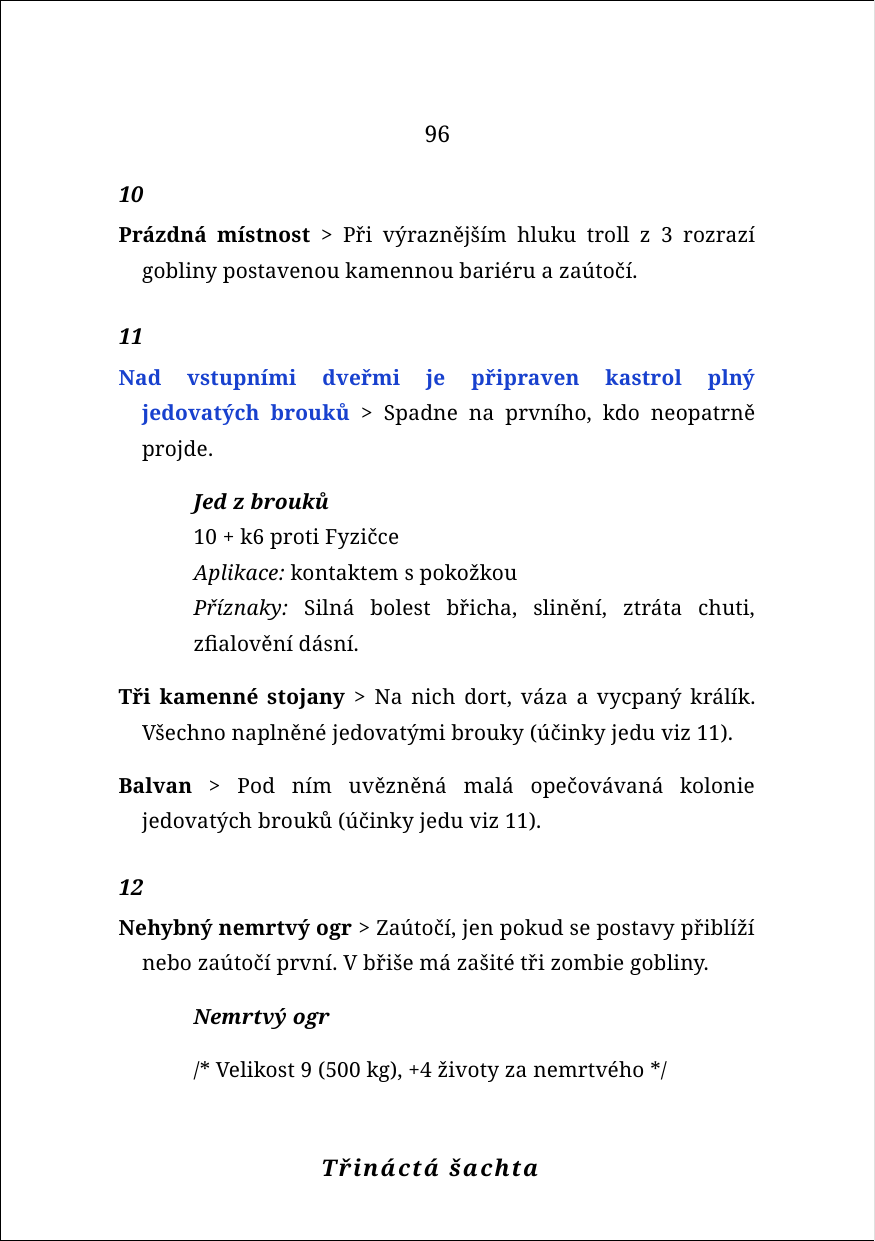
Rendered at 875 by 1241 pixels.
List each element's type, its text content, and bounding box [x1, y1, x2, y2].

text Balvan > Pod ním uvězněná malá opečovávaná kolonie jedovatých brouků (účinky jedu viz 11). [118, 771, 756, 835]
list Nemrtvý ogr [156, 1002, 756, 1030]
text Tři kamenné stojany > Na nich dort, váza a vycpaný králík. Všechno naplněné jedovatými brouky (účinky jedu viz 11). [118, 682, 756, 746]
text Nad vstupními dveřmi je připraven kastrol plný jedovatých brouků > Spadne na prvního, kdo neopatrně projde. [118, 363, 756, 462]
list Jed z brouků 10 + k6 proti Fyzičce Aplikace: kontaktem s pokožkou Příznaky: Silná bolest břicha, slinění, ztráta chuti, zfialovění dásní. [156, 487, 756, 657]
list /* Velikost 9 (500 kg), +4 životy za nemrtvého */ [156, 1055, 756, 1083]
text Nehybný nemrtvý ogr > Zaútočí, jen pokud se postavy přiblíží nebo zaútočí první. V břiše má zašité tři zombie gobliny. [118, 913, 756, 977]
text Prázdná místnost > Při výraznějším hluku troll z 3 rozrazí gobliny postavenou kamennou bariéru a zaútočí. [118, 221, 756, 284]
subtitle 11 [118, 321, 756, 351]
subtitle 10 [118, 179, 756, 209]
subtitle 12 [118, 871, 756, 901]
